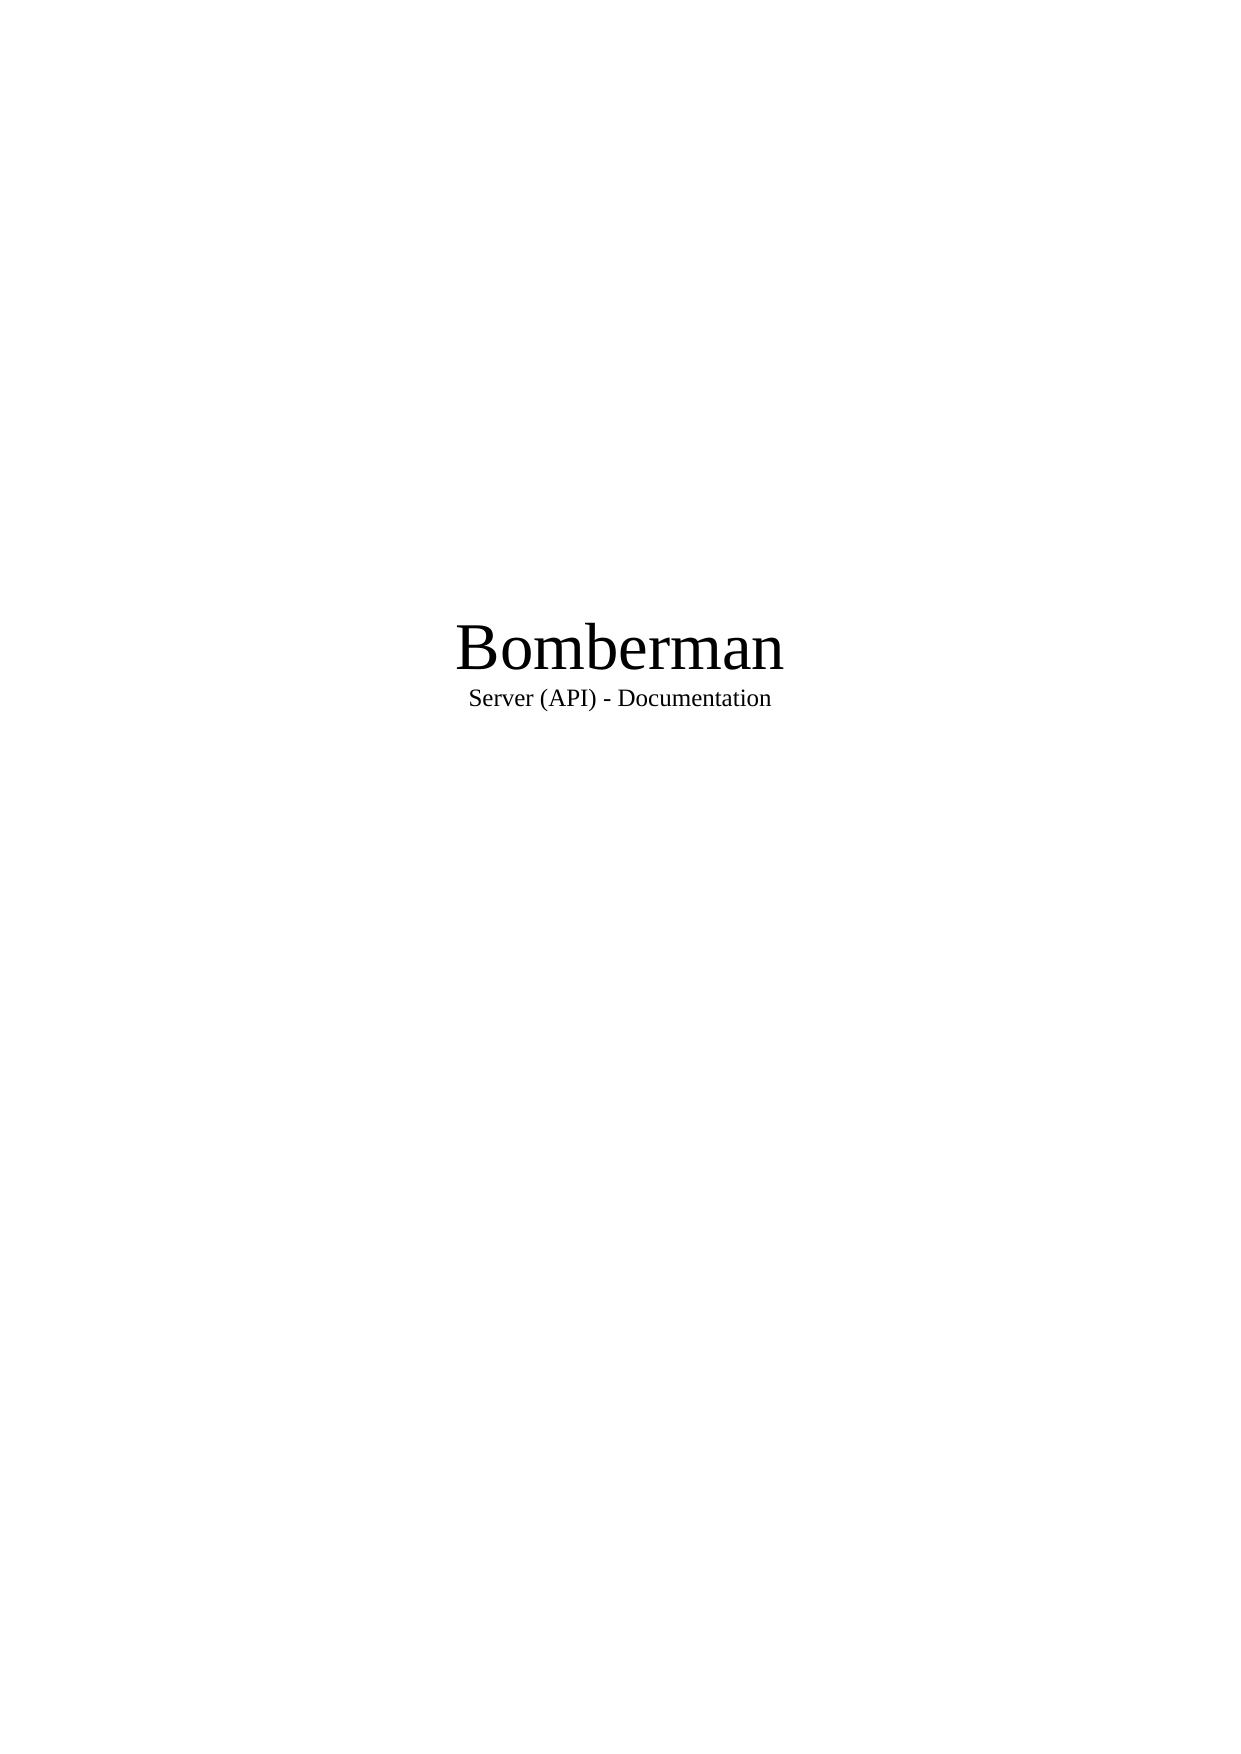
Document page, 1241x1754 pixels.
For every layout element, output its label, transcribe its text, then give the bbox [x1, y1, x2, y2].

text Bomberman [118, 607, 1122, 683]
text Server (API) - Documentation [118, 683, 1122, 712]
